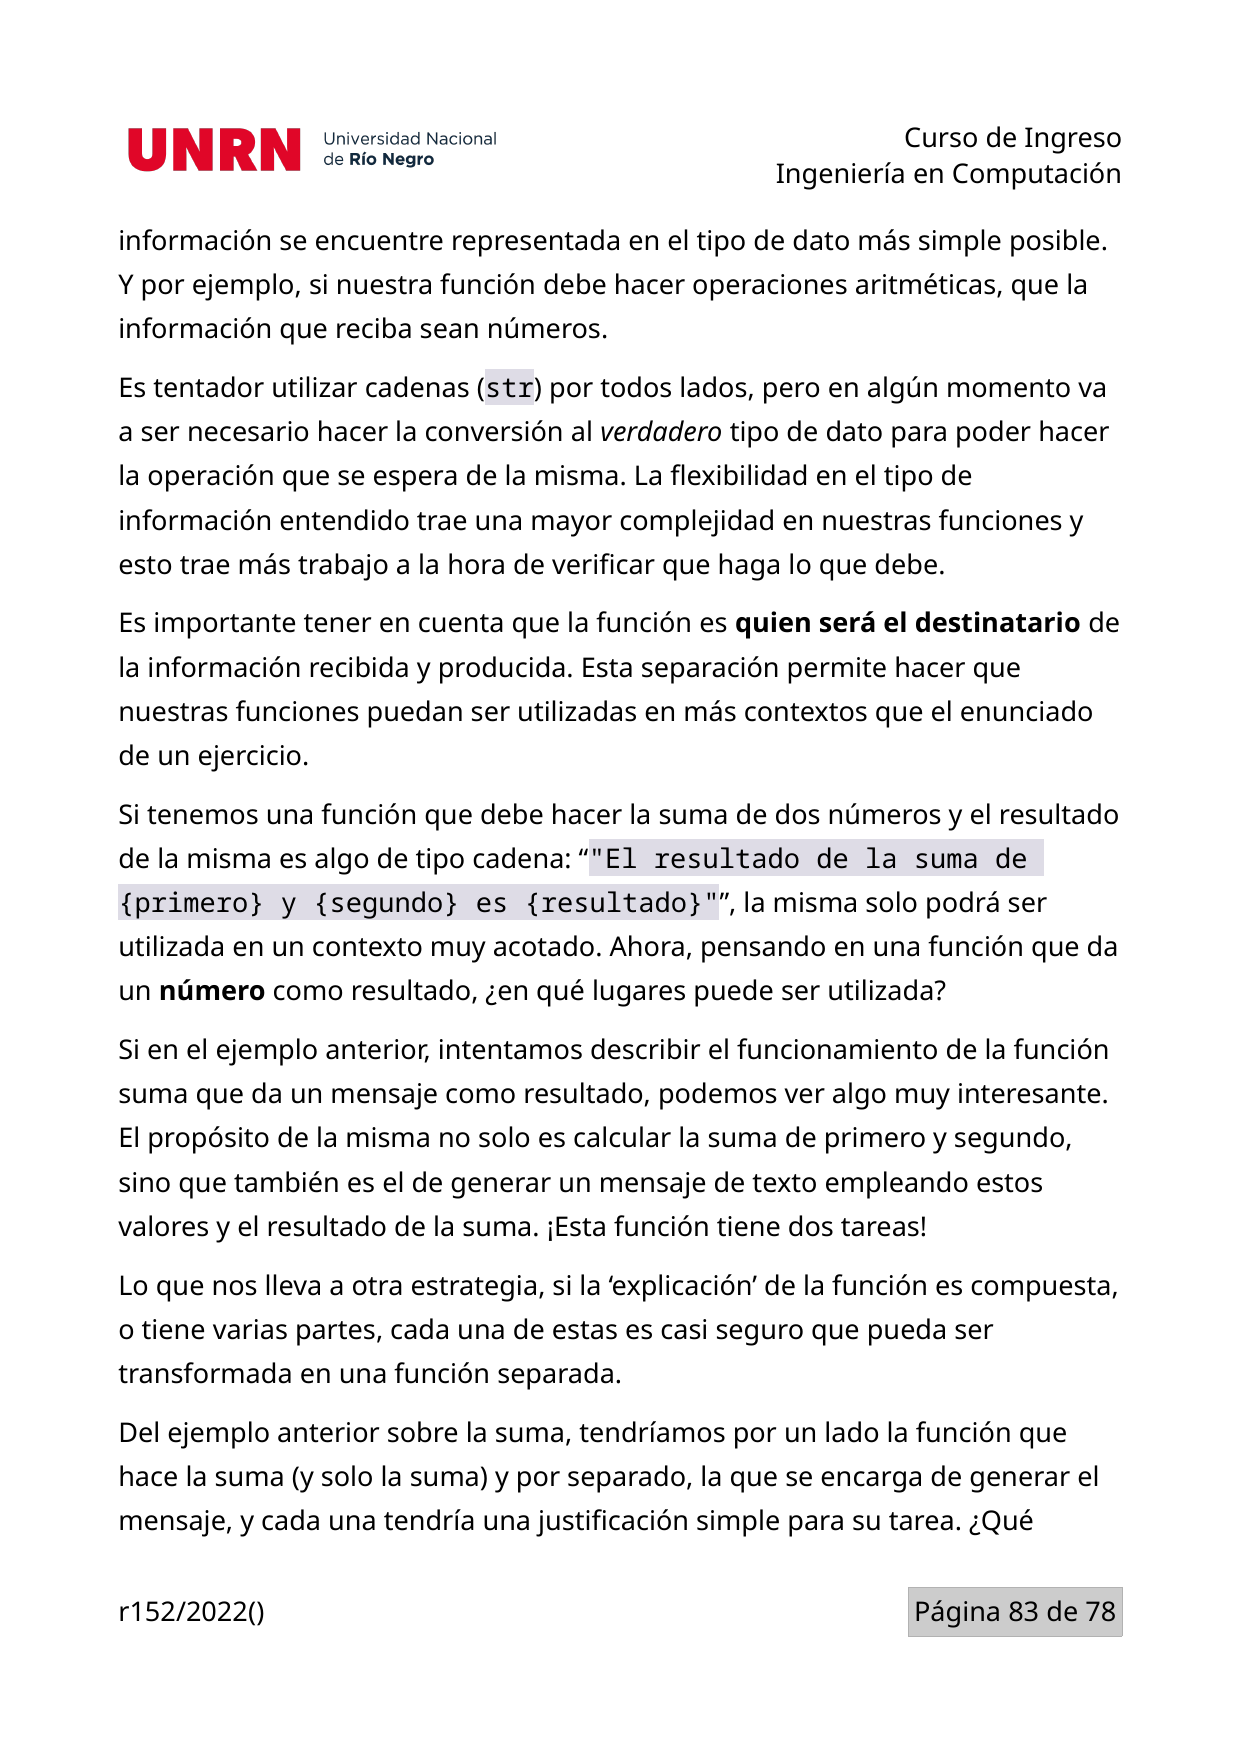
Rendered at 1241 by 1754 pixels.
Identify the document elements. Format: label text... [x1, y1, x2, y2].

text Es importante tener en cuenta que la función es quien será el destinatario de la información recibida y producida. Esta separación permite hacer que nuestras funciones puedan ser utilizadas en más contextos que el enunciado de un ejercicio. [118, 604, 1122, 773]
picture [118, 118, 505, 180]
text información se encuentre representada en el tipo de dato más simple posible. Y por ejemplo, si nuestra función debe hacer operaciones aritméticas, que la información que reciba sean números. [118, 221, 1122, 347]
text Es tentador utilizar cadenas (str) por todos lados, pero en algún momento va a ser necesario hacer la conversión al verdadero tipo de dato para poder hacer la operación que se espera de la misma. La flexibilidad en el tipo de información entendido trae una mayor complejidad en nuestras funciones y esto trae más trabajo a la hora de verificar que haga lo que debe. [118, 368, 1122, 582]
text Del ejemplo anterior sobre la suma, tendríamos por un lado la función que hace la suma (y solo la suma) y por separado, la que se encarga de generar el mensaje, y cada una tendría una justificación simple para su tarea. ¿Qué [118, 1413, 1122, 1538]
text Si tenemos una función que debe hacer la suma de dos números y el resultado de la misma es algo de tipo cadena: “"El resultado de la suma de {primero} y {segundo} es {resultado}"”, la misma solo podrá ser utilizada en un contexto muy acotado. Ahora, pensando en una función que da un número como resultado, ¿en qué lugares puede ser utilizada? [118, 795, 1122, 1009]
text Si en el ejemplo anterior, intentamos describir el funcionamiento de la función suma que da un mensaje como resultado, podemos ver algo muy interesante. El propósito de la misma no solo es calcular la suma de primero y segundo, sino que también es el de generar un mensaje de texto empleando estos valores y el resultado de la suma. ¡Esta función tiene dos tareas! [118, 1031, 1122, 1244]
text Lo que nos lleva a otra estrategia, si la ‘explicación’ de la función es compuesta, o tiene varias partes, cada una de estas es casi seguro que pueda ser transformada en una función separada. [118, 1266, 1122, 1391]
